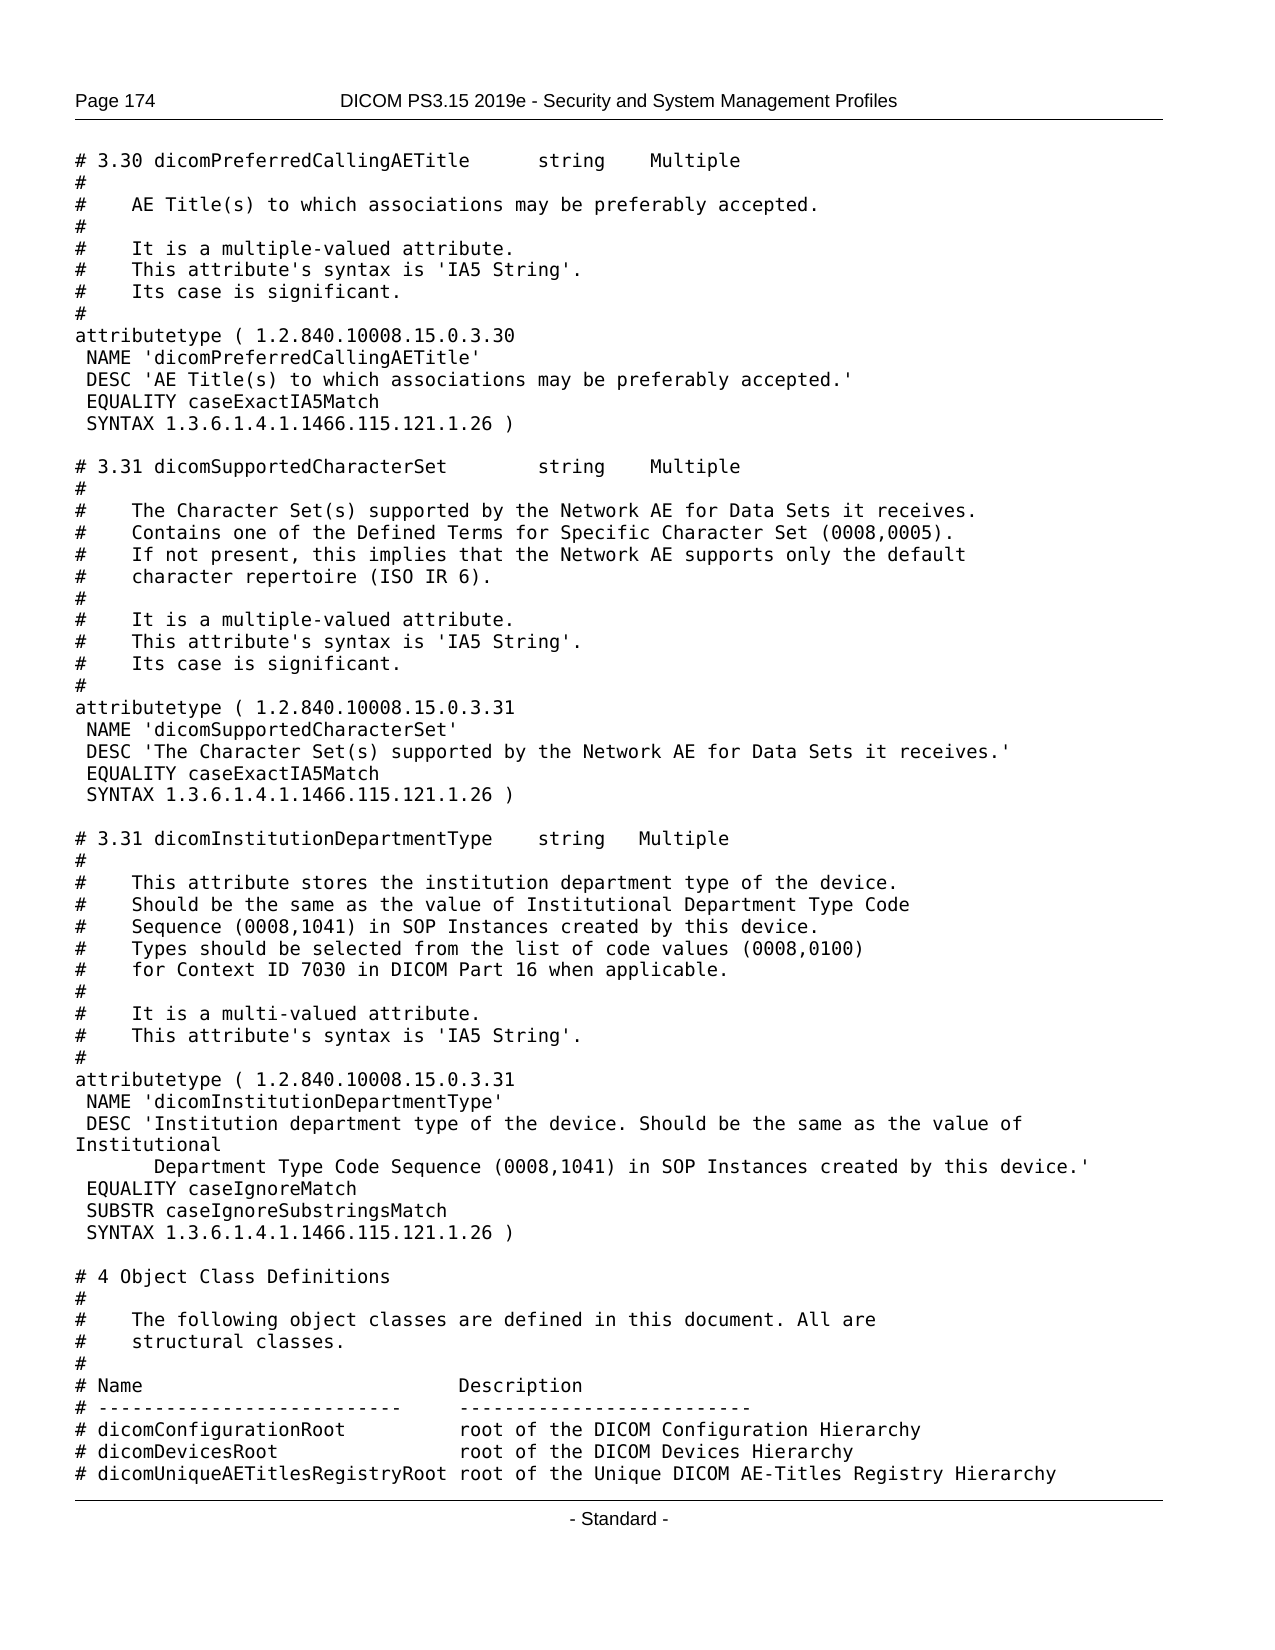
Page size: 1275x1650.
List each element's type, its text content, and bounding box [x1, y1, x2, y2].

text # 3.30 dicomPreferredCallingAETitle string Multiple # # AE Title(s) to which associations may be preferably accepted. # # It is a multiple-valued attribute. # This attribute's syntax is 'IA5 String'. # Its case is significant. # attributetype ( 1.2.840.10008.15.0.3.30 NAME 'dicomPreferredCallingAETitle' DESC 'AE Title(s) to which associations may be preferably accepted.' EQUALITY caseExactIA5Match SYNTAX 1.3.6.1.4.1.1466.115.121.1.26 ) # 3.31 dicomSupportedCharacterSet string Multiple # # The Character Set(s) supported by the Network AE for Data Sets it receives. # Contains one of the Defined Terms for Specific Character Set (0008,0005). # If not present, this implies that the Network AE supports only the default # character repertoire (ISO IR 6). # # It is a multiple-valued attribute. # This attribute's syntax is 'IA5 String'. # Its case is significant. # attributetype ( 1.2.840.10008.15.0.3.31 NAME 'dicomSupportedCharacterSet' DESC 'The Character Set(s) supported by the Network AE for Data Sets it receives.' EQUALITY caseExactIA5Match SYNTAX 1.3.6.1.4.1.1466.115.121.1.26 ) # 3.31 dicomInstitutionDepartmentType string Multiple # # This attribute stores the institution department type of the device. # Should be the same as the value of Institutional Department Type Code # Sequence (0008,1041) in SOP Instances created by this device. # Types should be selected from the list of code values (0008,0100) # for Context ID 7030 in DICOM Part 16 when applicable. # # It is a multi-valued attribute. # This attribute's syntax is 'IA5 String'. # attributetype ( 1.2.840.10008.15.0.3.31 NAME 'dicomInstitutionDepartmentType' DESC 'Institution department type of the device. Should be the same as the value of Institutional Department Type Code Sequence (0008,1041) in SOP Instances created by this device.' EQUALITY caseIgnoreMatch SUBSTR caseIgnoreSubstringsMatch SYNTAX 1.3.6.1.4.1.1466.115.121.1.26 ) # 4 Object Class Definitions # # The following object classes are defined in this document. All are # structural classes. # # Name Description # --------------------------- -------------------------- # dicomConfigurationRoot root of the DICOM Configuration Hierarchy # dicomDevicesRoot root of the DICOM Devices Hierarchy # dicomUniqueAETitlesRegistryRoot root of the Unique DICOM AE-Titles Registry Hierarchy [75, 150, 1162, 1484]
